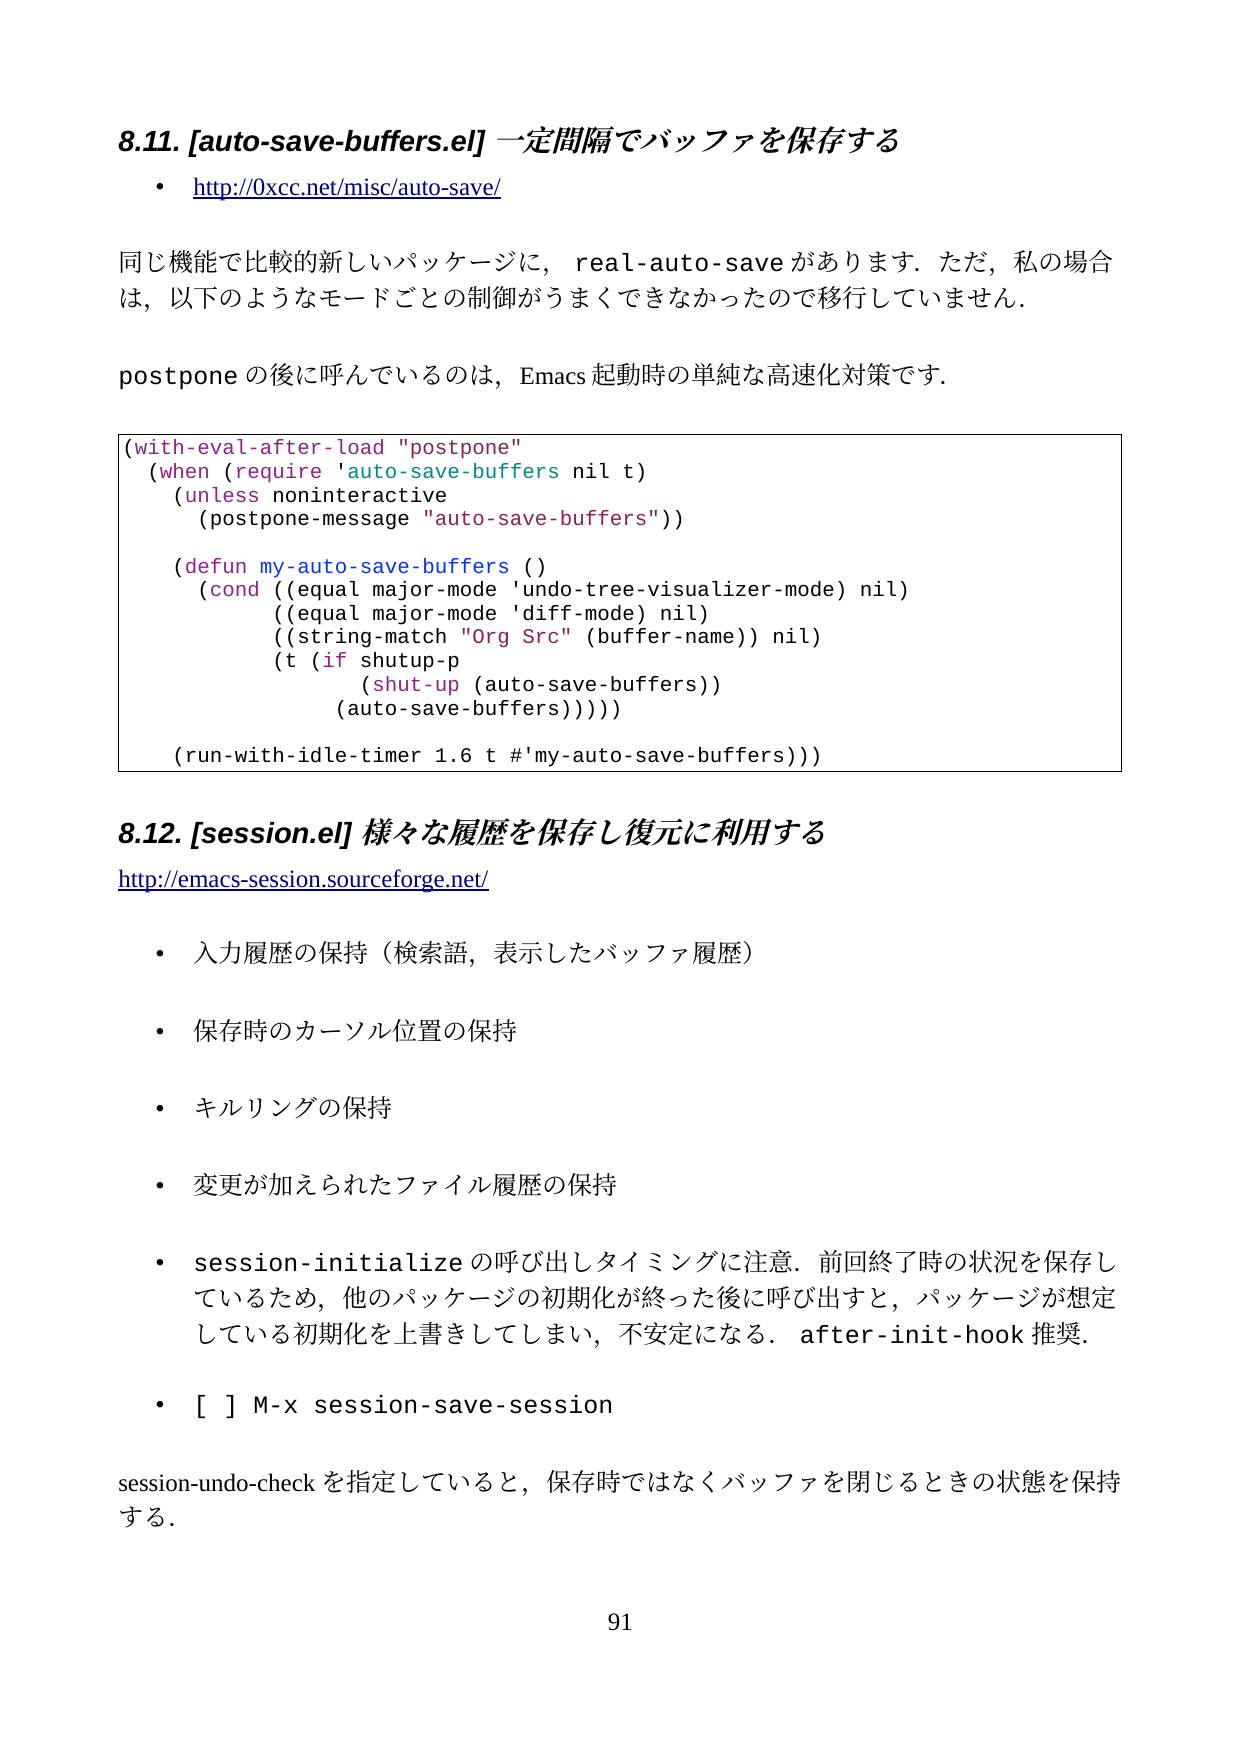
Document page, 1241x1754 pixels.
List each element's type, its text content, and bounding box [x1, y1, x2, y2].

subtitle [auto-save-buffers.el] 一定間隔でバッファを保存する [118, 118, 1122, 160]
text postpone の後に呼んでいるのは，Emacs起動時の単純な高速化対策です． [118, 356, 1122, 421]
text 同じ機能で比較的新しいパッケージに， real-auto-save があります．ただ，私の場合は，以下のようなモードごとの制御がうまくできなかったので移行していません． [118, 242, 1122, 343]
text ((string-match "Org Src" (buffer-name)) nil) [119, 623, 1121, 646]
text ((equal major-mode 'diff-mode) nil) [119, 599, 1121, 623]
list [ ] M-x session-save-session [156, 1393, 1122, 1450]
text (cond ((equal major-mode 'undo-tree-visualizer-mode) nil) [119, 575, 1121, 599]
text (unless noninteractive [119, 481, 1121, 504]
text (auto-save-buffers))))) [119, 693, 1121, 717]
text http://emacs-session.sourceforge.net/ [118, 864, 1122, 922]
text (run-with-idle-timer 1.6 t #'my-auto-save-buffers))) [119, 741, 1121, 771]
text (with-eval-after-load "postpone" [119, 435, 1121, 457]
subtitle [session.el] 様々な履歴を保存し復元に利用する [118, 810, 1122, 852]
text (shut-up (auto-save-buffers)) [119, 670, 1121, 693]
text (postpone-message "auto-save-buffers")) [119, 504, 1121, 528]
list http://0xcc.net/misc/auto-save/ [156, 172, 1122, 230]
text session-undo-check を指定していると，保存時ではなくバッファを閉じるときの状態を保持する． [118, 1462, 1122, 1563]
list キルリングの保持 [156, 1088, 1122, 1153]
list 入力履歴の保持（検索語，表示したバッファ履歴） [156, 934, 1122, 999]
list 変更が加えられたファイル履歴の保持 [156, 1166, 1122, 1230]
list 保存時のカーソル位置の保持 [156, 1011, 1122, 1076]
text (when (require 'auto-save-buffers nil t) [119, 457, 1121, 481]
text (t (if shutup-p [119, 646, 1121, 670]
list session-initialize の呼び出しタイミングに注意．前回終了時の状況を保存しているため，他のパッケージの初期化が終った後に呼び出すと，パッケージが想定している初期化を上書きしてしまい，不安定になる． after-init-hook 推奨． [156, 1243, 1122, 1380]
text (defun my-auto-save-buffers () [119, 552, 1121, 575]
